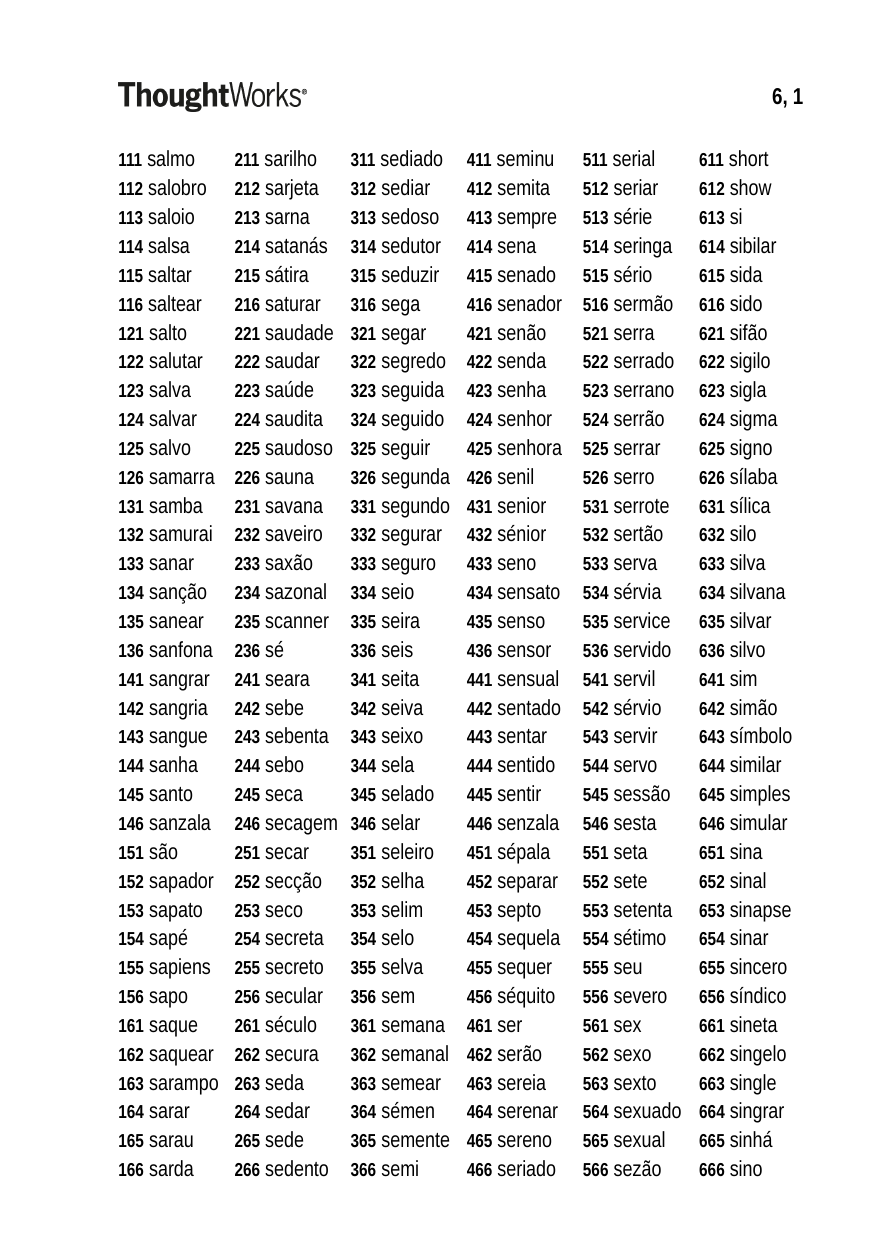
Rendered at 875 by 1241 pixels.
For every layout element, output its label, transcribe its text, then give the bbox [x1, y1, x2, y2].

text 111 salmo [118, 146, 234, 171]
text 554 sétimo [583, 925, 699, 950]
text 543 servir [583, 723, 699, 748]
text 446 senzala [467, 810, 583, 835]
text 362 semanal [350, 1041, 467, 1066]
text 631 sílica [699, 492, 815, 518]
text 316 sega [350, 291, 467, 316]
text 541 servil [583, 666, 699, 691]
text 135 sanear [118, 608, 234, 633]
text 212 sarjeta [234, 175, 350, 200]
text 414 sena [467, 233, 583, 258]
text 241 seara [234, 666, 350, 691]
text 615 sida [699, 262, 815, 287]
text 122 salutar [118, 348, 234, 373]
text 424 senhor [467, 406, 583, 431]
text 422 senda [467, 348, 583, 373]
text 162 saquear [118, 1041, 234, 1066]
text 411 seminu [467, 146, 583, 171]
text 136 sanfona [118, 637, 234, 662]
text 332 segurar [350, 521, 467, 546]
text 644 similar [699, 752, 815, 777]
text 131 samba [118, 492, 234, 518]
text 166 sarda [118, 1156, 234, 1181]
text 511 serial [583, 146, 699, 171]
text 246 secagem [234, 810, 350, 835]
text 561 sex [583, 1012, 699, 1037]
text 265 sede [234, 1127, 350, 1152]
text 421 senão [467, 319, 583, 344]
text 622 sigilo [699, 348, 815, 373]
text 146 sanzala [118, 810, 234, 835]
text 353 selim [350, 896, 467, 922]
text 215 sátira [234, 262, 350, 287]
text 525 serrar [583, 435, 699, 460]
text 254 secreta [234, 925, 350, 950]
text 311 sediado [350, 146, 467, 171]
text 652 sinal [699, 868, 815, 893]
text 621 sifão [699, 319, 815, 344]
text 565 sexual [583, 1127, 699, 1152]
text 666 sino [699, 1156, 815, 1181]
text 614 sibilar [699, 233, 815, 258]
text 535 service [583, 608, 699, 633]
text 164 sarar [118, 1098, 234, 1123]
text 633 silva [699, 550, 815, 575]
text 155 sapiens [118, 954, 234, 979]
text 544 servo [583, 752, 699, 777]
text 315 seduzir [350, 262, 467, 287]
text 322 segredo [350, 348, 467, 373]
text 224 saudita [234, 406, 350, 431]
text 211 sarilho [234, 146, 350, 171]
text 361 semana [350, 1012, 467, 1037]
text 415 senado [467, 262, 583, 287]
text 416 senador [467, 291, 583, 316]
text 533 serva [583, 550, 699, 575]
text 321 segar [350, 319, 467, 344]
text 452 separar [467, 868, 583, 893]
text 133 sanar [118, 550, 234, 575]
text 532 sertão [583, 521, 699, 546]
text 342 seiva [350, 694, 467, 719]
text 545 sessão [583, 781, 699, 806]
text 331 segundo [350, 492, 467, 518]
text 522 serrado [583, 348, 699, 373]
text 236 sé [234, 637, 350, 662]
text 642 simão [699, 694, 815, 719]
text 156 sapo [118, 983, 234, 1008]
text 563 sexto [583, 1069, 699, 1095]
text 346 selar [350, 810, 467, 835]
text 464 serenar [467, 1098, 583, 1123]
text 144 sanha [118, 752, 234, 777]
text 125 salvo [118, 435, 234, 460]
text 121 salto [118, 319, 234, 344]
text 324 seguido [350, 406, 467, 431]
text 214 satanás [234, 233, 350, 258]
text 665 sinhá [699, 1127, 815, 1152]
text 524 serrão [583, 406, 699, 431]
text 611 short [699, 146, 815, 171]
text 515 sério [583, 262, 699, 287]
text 232 saveiro [234, 521, 350, 546]
text 262 secura [234, 1041, 350, 1066]
text 115 saltar [118, 262, 234, 287]
text 663 single [699, 1069, 815, 1095]
text 261 século [234, 1012, 350, 1037]
text 664 singrar [699, 1098, 815, 1123]
text 161 saque [118, 1012, 234, 1037]
text 431 senior [467, 492, 583, 518]
text 124 salvar [118, 406, 234, 431]
text 326 segunda [350, 464, 467, 489]
text 562 sexo [583, 1041, 699, 1066]
text 653 sinapse [699, 896, 815, 922]
text 534 sérvia [583, 579, 699, 604]
text 531 serrote [583, 492, 699, 518]
text 546 sesta [583, 810, 699, 835]
text 662 singelo [699, 1041, 815, 1066]
text 523 serrano [583, 377, 699, 402]
text 656 síndico [699, 983, 815, 1008]
text 325 seguir [350, 435, 467, 460]
text 612 show [699, 175, 815, 200]
text 165 sarau [118, 1127, 234, 1152]
text 225 saudoso [234, 435, 350, 460]
text 635 silvar [699, 608, 815, 633]
text 451 sépala [467, 839, 583, 864]
text 646 simular [699, 810, 815, 835]
text 221 saudade [234, 319, 350, 344]
text 323 seguida [350, 377, 467, 402]
text 514 seringa [583, 233, 699, 258]
text 356 sem [350, 983, 467, 1008]
text 654 sinar [699, 925, 815, 950]
text 345 selado [350, 781, 467, 806]
text 233 saxão [234, 550, 350, 575]
text 423 senha [467, 377, 583, 402]
text 335 seira [350, 608, 467, 633]
text 123 salva [118, 377, 234, 402]
text 143 sangue [118, 723, 234, 748]
text 354 selo [350, 925, 467, 950]
text 313 sedoso [350, 204, 467, 229]
text 6, 1 [685, 83, 803, 109]
text 235 scanner [234, 608, 350, 633]
text 624 sigma [699, 406, 815, 431]
text 513 série [583, 204, 699, 229]
text 163 sarampo [118, 1069, 234, 1095]
text 151 são [118, 839, 234, 864]
text 213 sarna [234, 204, 350, 229]
text 351 seleiro [350, 839, 467, 864]
text 445 sentir [467, 781, 583, 806]
text 112 salobro [118, 175, 234, 200]
text 252 secção [234, 868, 350, 893]
text 256 secular [234, 983, 350, 1008]
text 352 selha [350, 868, 467, 893]
text 234 sazonal [234, 579, 350, 604]
text 463 sereia [467, 1069, 583, 1095]
text 132 samurai [118, 521, 234, 546]
text 312 sediar [350, 175, 467, 200]
text 556 severo [583, 983, 699, 1008]
text 552 sete [583, 868, 699, 893]
text 264 sedar [234, 1098, 350, 1123]
text 364 sémen [350, 1098, 467, 1123]
text 433 seno [467, 550, 583, 575]
text 526 serro [583, 464, 699, 489]
text 553 setenta [583, 896, 699, 922]
text 465 sereno [467, 1127, 583, 1152]
text 363 semear [350, 1069, 467, 1095]
text 113 saloio [118, 204, 234, 229]
text 454 sequela [467, 925, 583, 950]
picture [118, 82, 307, 112]
text 216 saturar [234, 291, 350, 316]
text 625 signo [699, 435, 815, 460]
text 154 sapé [118, 925, 234, 950]
text 634 silvana [699, 579, 815, 604]
text 555 seu [583, 954, 699, 979]
text 426 senil [467, 464, 583, 489]
text 412 semita [467, 175, 583, 200]
text 344 sela [350, 752, 467, 777]
text 466 seriado [467, 1156, 583, 1181]
text 142 sangria [118, 694, 234, 719]
text 455 sequer [467, 954, 583, 979]
text 116 saltear [118, 291, 234, 316]
text 341 seita [350, 666, 467, 691]
text 613 si [699, 204, 815, 229]
text 661 sineta [699, 1012, 815, 1037]
text 441 sensual [467, 666, 583, 691]
text 636 silvo [699, 637, 815, 662]
text 651 sina [699, 839, 815, 864]
text 365 semente [350, 1127, 467, 1152]
text 223 saúde [234, 377, 350, 402]
text 222 saudar [234, 348, 350, 373]
text 425 senhora [467, 435, 583, 460]
text 255 secreto [234, 954, 350, 979]
text 444 sentido [467, 752, 583, 777]
text 432 sénior [467, 521, 583, 546]
text 244 sebo [234, 752, 350, 777]
text 453 septo [467, 896, 583, 922]
text 336 seis [350, 637, 467, 662]
text 461 ser [467, 1012, 583, 1037]
text 114 salsa [118, 233, 234, 258]
text 551 seta [583, 839, 699, 864]
text 641 sim [699, 666, 815, 691]
text 152 sapador [118, 868, 234, 893]
text 623 sigla [699, 377, 815, 402]
text 226 sauna [234, 464, 350, 489]
text 626 sílaba [699, 464, 815, 489]
text 134 sanção [118, 579, 234, 604]
text 516 sermão [583, 291, 699, 316]
text 126 samarra [118, 464, 234, 489]
text 145 santo [118, 781, 234, 806]
text 243 sebenta [234, 723, 350, 748]
text 266 sedento [234, 1156, 350, 1181]
text 366 semi [350, 1156, 467, 1181]
text 333 seguro [350, 550, 467, 575]
text 566 sezão [583, 1156, 699, 1181]
text 456 séquito [467, 983, 583, 1008]
text 334 seio [350, 579, 467, 604]
text 413 sempre [467, 204, 583, 229]
text 643 símbolo [699, 723, 815, 748]
text 434 sensato [467, 579, 583, 604]
text 542 sérvio [583, 694, 699, 719]
text 314 sedutor [350, 233, 467, 258]
text 436 sensor [467, 637, 583, 662]
text 616 sido [699, 291, 815, 316]
text 242 sebe [234, 694, 350, 719]
text 443 sentar [467, 723, 583, 748]
text 263 seda [234, 1069, 350, 1095]
text 462 serão [467, 1041, 583, 1066]
text 253 seco [234, 896, 350, 922]
text 435 senso [467, 608, 583, 633]
text 521 serra [583, 319, 699, 344]
text 645 simples [699, 781, 815, 806]
text 245 seca [234, 781, 350, 806]
text 343 seixo [350, 723, 467, 748]
text 442 sentado [467, 694, 583, 719]
text 536 servido [583, 637, 699, 662]
text 153 sapato [118, 896, 234, 922]
text 655 sincero [699, 954, 815, 979]
text 564 sexuado [583, 1098, 699, 1123]
text 512 seriar [583, 175, 699, 200]
text 355 selva [350, 954, 467, 979]
text 231 savana [234, 492, 350, 518]
text 632 silo [699, 521, 815, 546]
text 141 sangrar [118, 666, 234, 691]
text 251 secar [234, 839, 350, 864]
